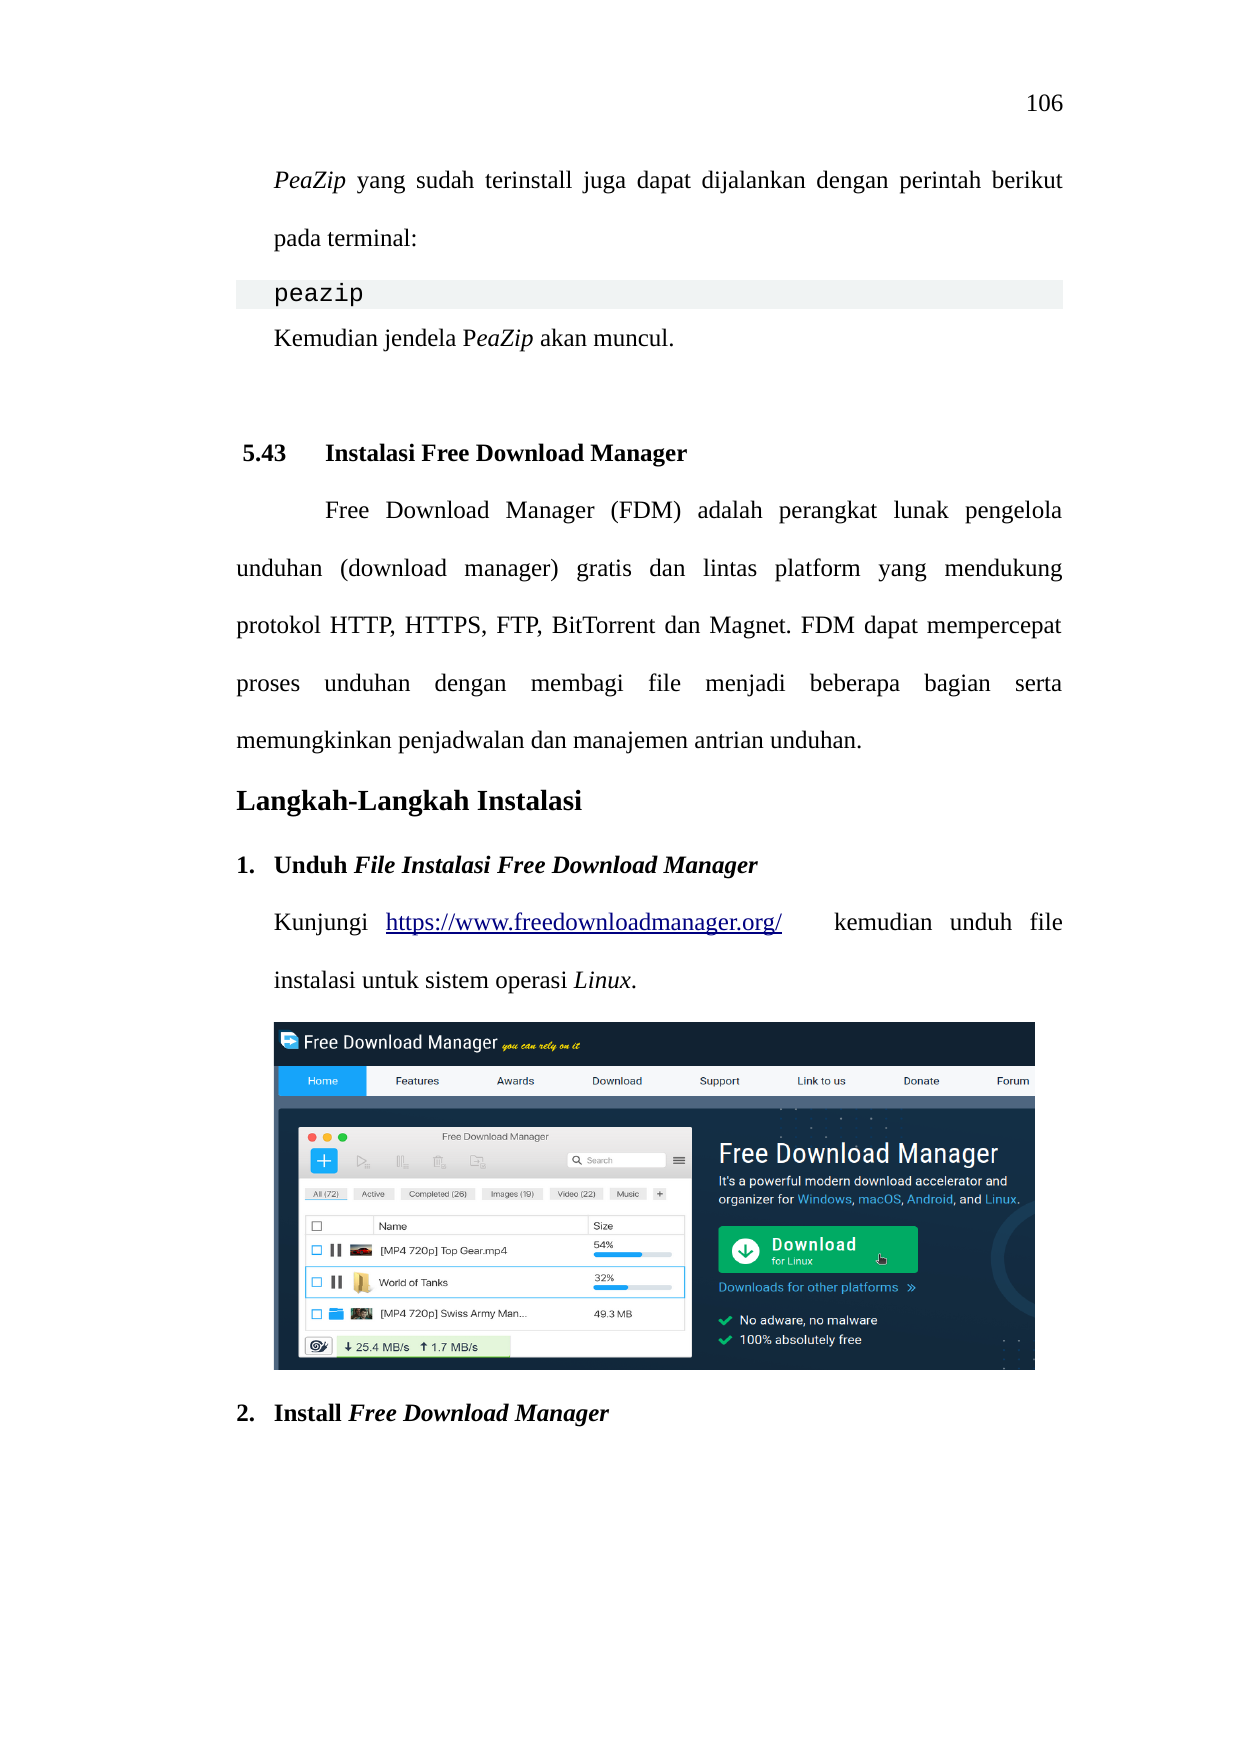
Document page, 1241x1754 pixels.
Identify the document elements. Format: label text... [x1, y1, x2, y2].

list Unduh File Instalasi Free Download Manager [236, 850, 1063, 879]
list Install Free Download Manager [236, 1398, 1063, 1427]
text Free Download Manager (FDM) adalah perangkat lunak pengelola unduhan (download manager) gratis dan lintas platform yang mendukung protokol HTTP, HTTPS, FTP, BitTorrent dan Magnet. FDM dapat mempercepat proses unduhan dengan membagi file menjadi beberapa bagian serta memungkinkan penjadwalan dan manajemen antrian unduhan. [236, 495, 1063, 754]
text Langkah-Langkah Instalasi [236, 783, 1063, 816]
list peazip [236, 280, 1063, 309]
list Kemudian jendela PeaZip akan muncul. [236, 323, 1063, 352]
list PeaZip yang sudah terinstall juga dapat dijalankan dengan perintah berikut pada terminal: [236, 165, 1063, 252]
picture [273, 1022, 1035, 1370]
subtitle Instalasi Free Download Manager [236, 438, 1063, 467]
list Kunjungi https://www.freedownloadmanager.org/ kemudian unduh file instalasi untuk sistem operasi Linux. [236, 907, 1063, 994]
